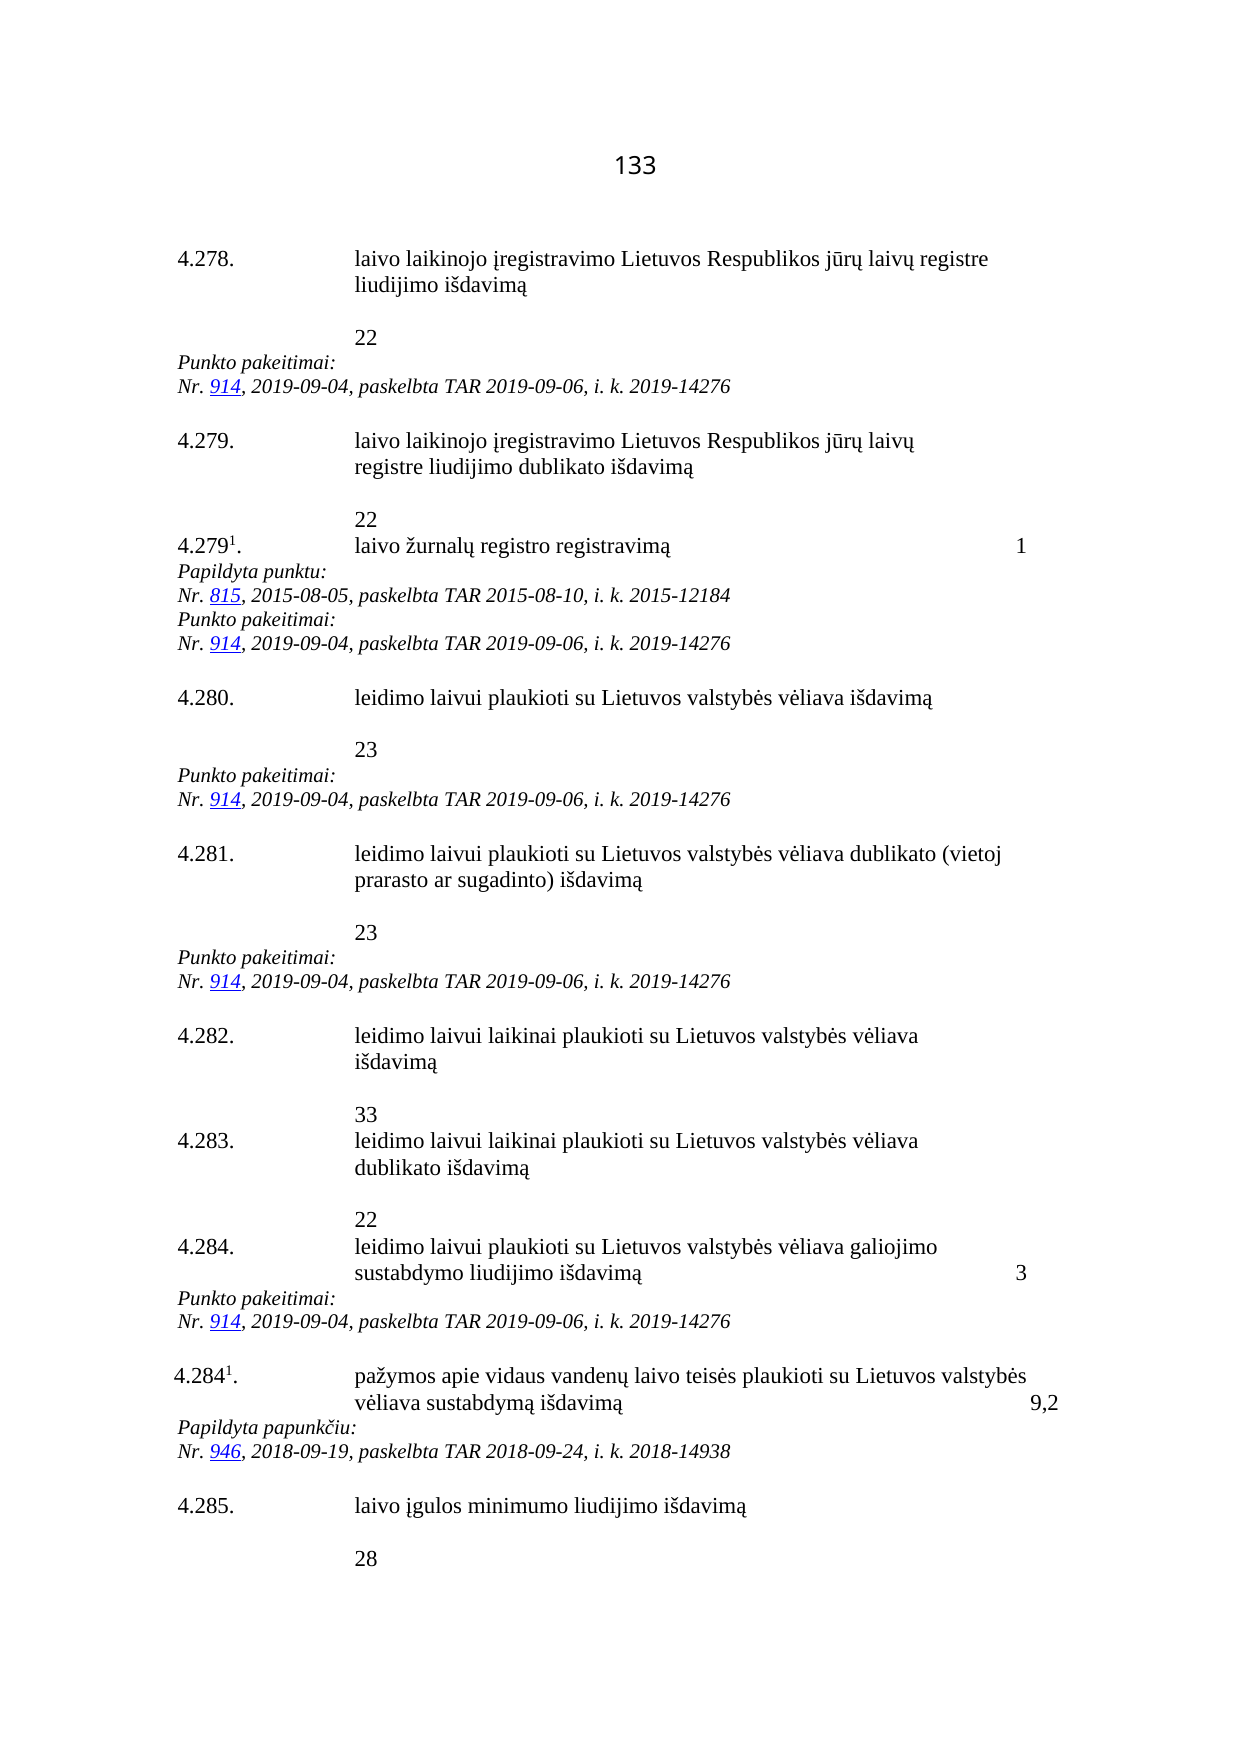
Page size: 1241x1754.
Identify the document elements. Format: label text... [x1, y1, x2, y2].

text 4.280. leidimo laivui plaukioti su Lietuvos valstybės vėliava išdavimą 23 [177, 684, 1034, 763]
text Nr. 914, 2019-09-04, paskelbta TAR 2019-09-06, i. k. 2019-14276 [177, 1309, 1093, 1333]
text Nr. 914, 2019-09-04, paskelbta TAR 2019-09-06, i. k. 2019-14276 [177, 631, 1093, 655]
text Punkto pakeitimai: [177, 1285, 1093, 1309]
text 4.285. laivo įgulos minimumo liudijimo išdavimą 28 [177, 1492, 945, 1571]
text registre liudijimo dublikato išdavimą 22 [354, 453, 945, 532]
text Nr. 946, 2018-09-19, paskelbta TAR 2018-09-24, i. k. 2018-14938 [177, 1439, 1093, 1463]
text dublikato išdavimą 22 [354, 1154, 945, 1233]
text Punkto pakeitimai: [177, 350, 1093, 374]
text 4.278. laivo laikinojo įregistravimo Lietuvos Respublikos jūrų laivų registre liudijimo išdavimą 22 [177, 244, 1034, 350]
text Papildyta punktu: [177, 559, 1093, 583]
text 4.2791. laivo žurnalų registro registravimą 1 [177, 532, 1093, 559]
text 4.281. leidimo laivui plaukioti su Lietuvos valstybės vėliava dublikato (vietoj prarasto ar sugadinto) išdavimą 23 [177, 839, 1034, 945]
text Punkto pakeitimai: [177, 607, 1093, 631]
text Nr. 914, 2019-09-04, paskelbta TAR 2019-09-06, i. k. 2019-14276 [177, 374, 1093, 398]
text Nr. 914, 2019-09-04, paskelbta TAR 2019-09-06, i. k. 2019-14276 [177, 787, 1093, 811]
text 4.2841. pažymos apie vidaus vandenų laivo teisės plaukioti su Lietuvos valstybės vėliava sustabdymą išdavimą 9,2 [174, 1362, 1093, 1415]
text 4.282. leidimo laivui laikinai plaukioti su Lietuvos valstybės vėliava [177, 1022, 945, 1048]
text Nr. 914, 2019-09-04, paskelbta TAR 2019-09-06, i. k. 2019-14276 [177, 969, 1093, 993]
text Papildyta papunkčiu: [177, 1415, 1093, 1439]
text išdavimą 33 [354, 1048, 945, 1127]
text 4.279. laivo laikinojo įregistravimo Lietuvos Respublikos jūrų laivų [177, 427, 945, 453]
text Punkto pakeitimai: [177, 763, 1093, 787]
text 4.283. leidimo laivui laikinai plaukioti su Lietuvos valstybės vėliava [177, 1127, 945, 1154]
text Nr. 815, 2015-08-05, paskelbta TAR 2015-08-10, i. k. 2015-12184 [177, 583, 1093, 607]
text 4.284. leidimo laivui plaukioti su Lietuvos valstybės vėliava galiojimo sustabdymo liudijimo išdavimą 3 [177, 1233, 1034, 1285]
text Punkto pakeitimai: [177, 945, 1093, 969]
